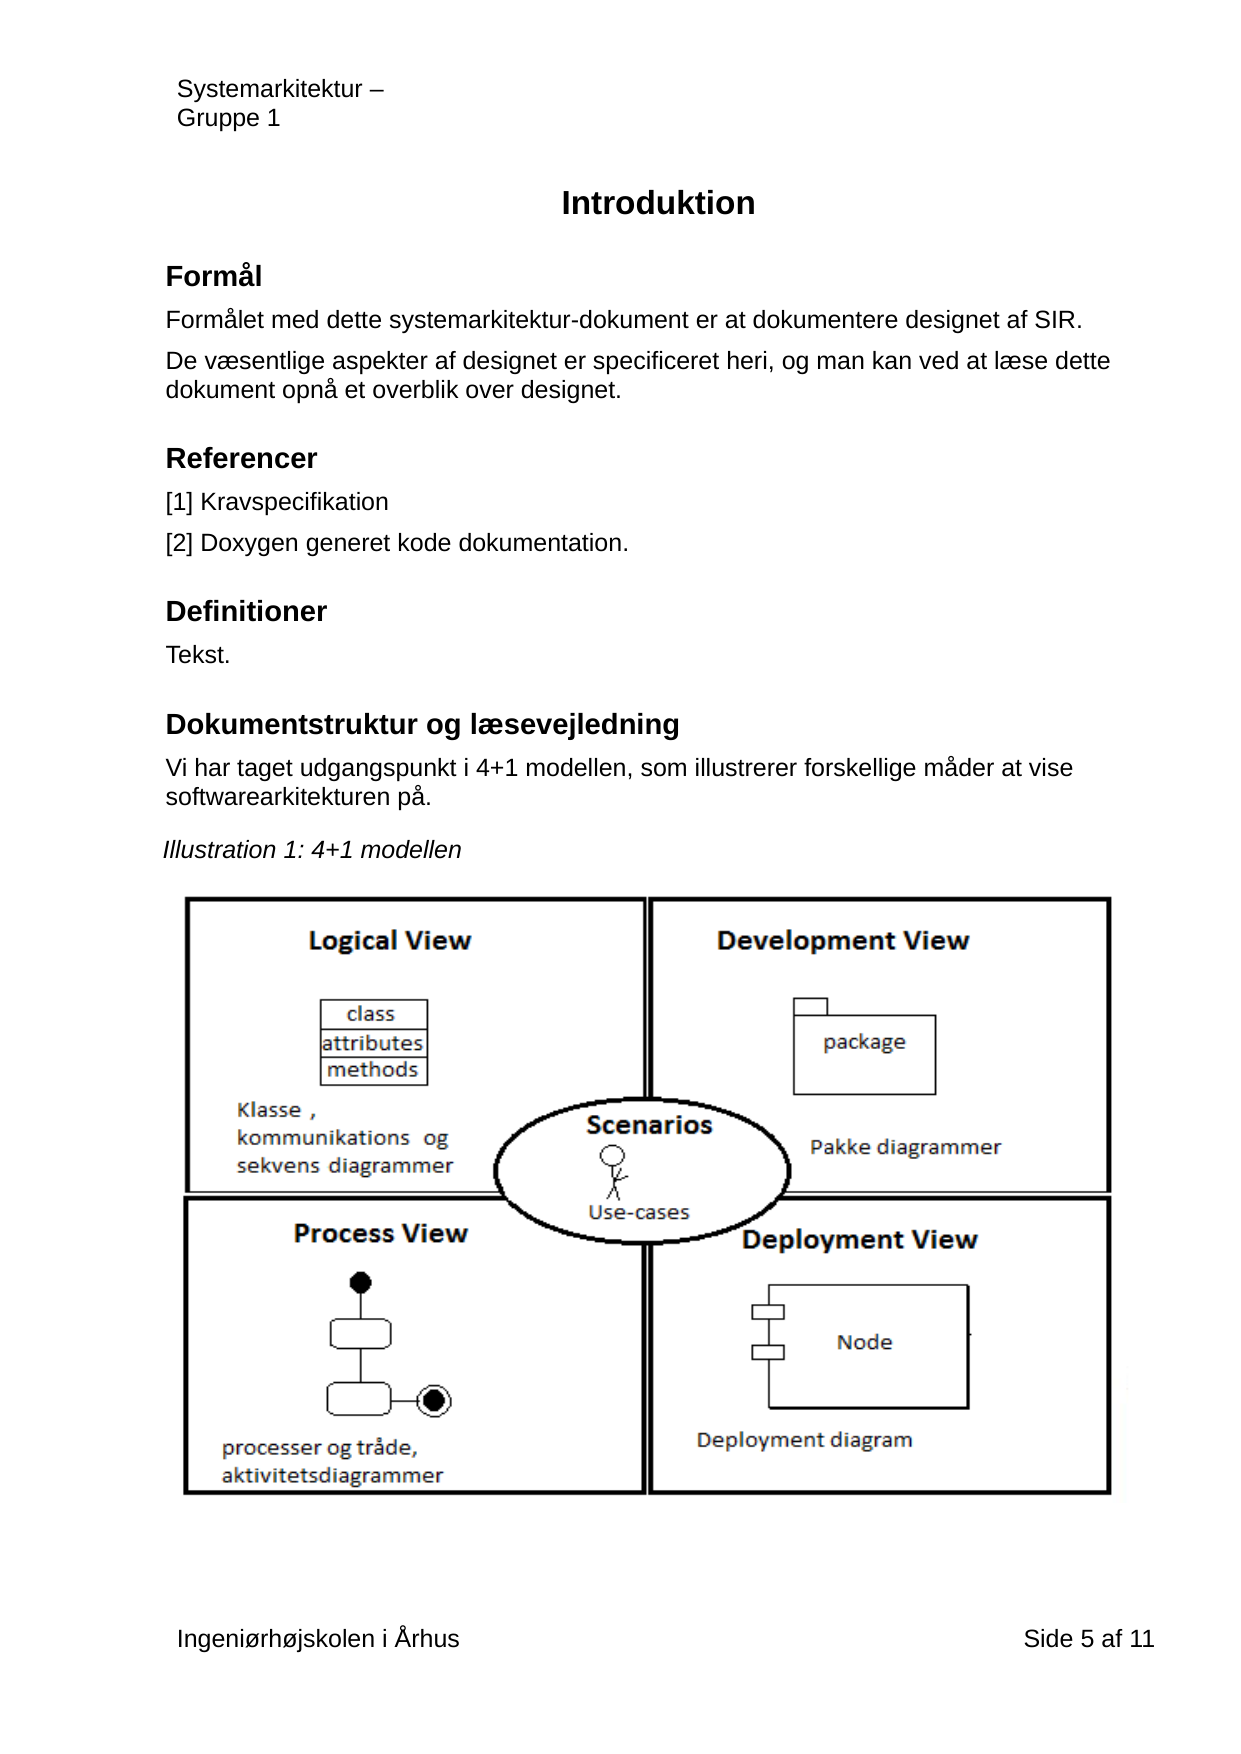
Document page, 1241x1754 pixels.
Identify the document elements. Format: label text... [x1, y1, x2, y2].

subtitle Dokumentstruktur og læsevejledning [165, 707, 1152, 740]
text De væsentlige aspekter af designet er specificeret heri, og man kan ved at læse dette dokument opnå et overblik over designet. [165, 346, 1152, 403]
subtitle Referencer [165, 441, 1152, 474]
subtitle Formål [165, 259, 1152, 292]
subtitle Introduktion [165, 183, 1152, 221]
text Tekst. [165, 641, 1152, 669]
subtitle Definitioner [165, 594, 1152, 628]
text Vi har taget udgangspunkt i 4+1 modellen, som illustrerer forskellige måder at vise softwarearkitekturen på. [165, 753, 1152, 810]
text Formålet med dette systemarkitektur-dokument er at dokumentere designet af SIR. [165, 305, 1152, 333]
text [1] Kravspecifikation [165, 487, 1152, 516]
text [2] Doxygen generet kode dokumentation. [165, 528, 1152, 557]
text Illustration 1: 4+1 modellen [162, 835, 1154, 864]
